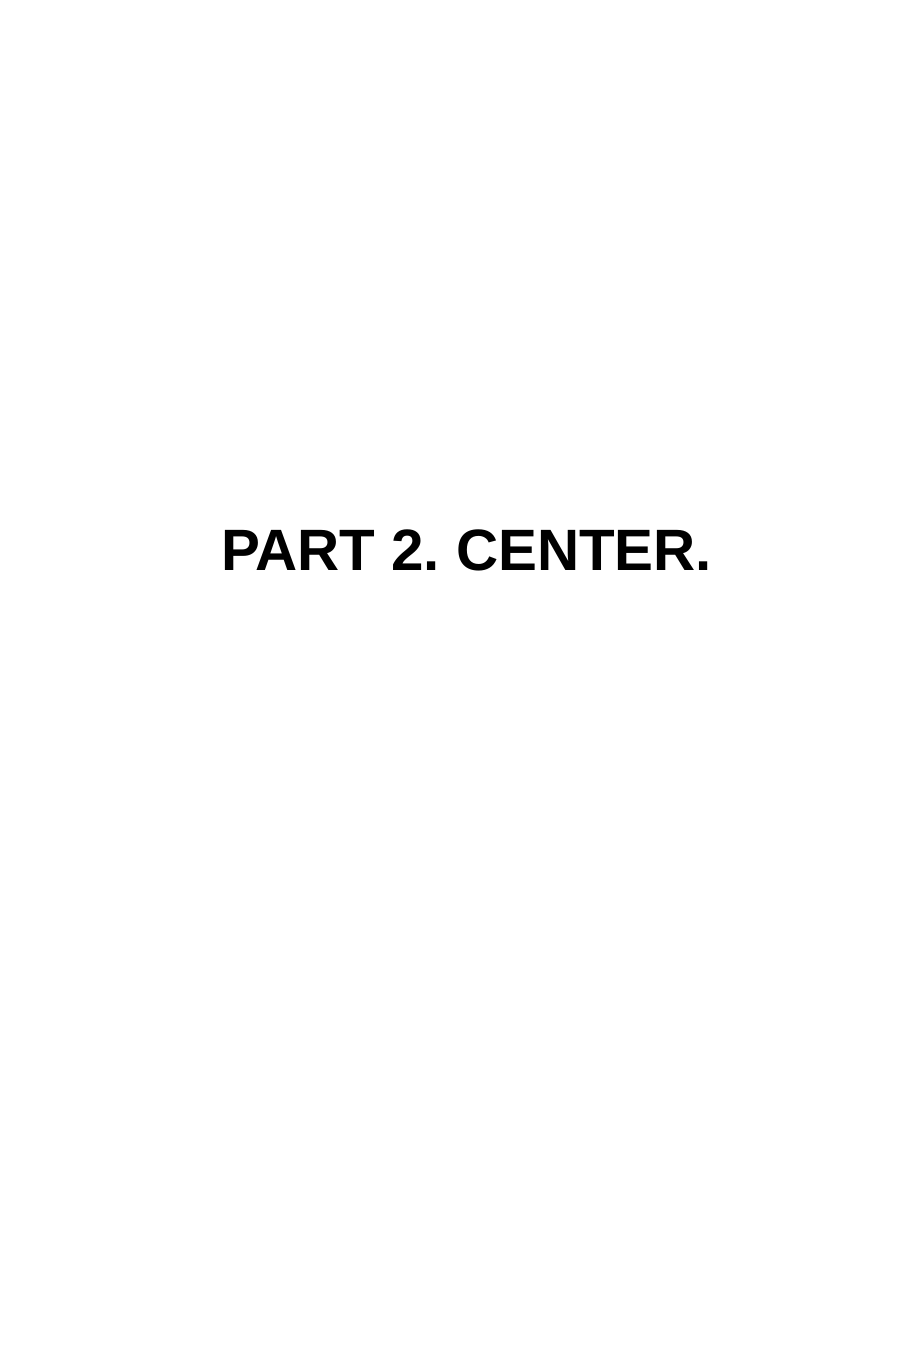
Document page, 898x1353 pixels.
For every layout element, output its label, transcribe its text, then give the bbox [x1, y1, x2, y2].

subtitle PART 2. CENTER. [118, 154, 815, 583]
